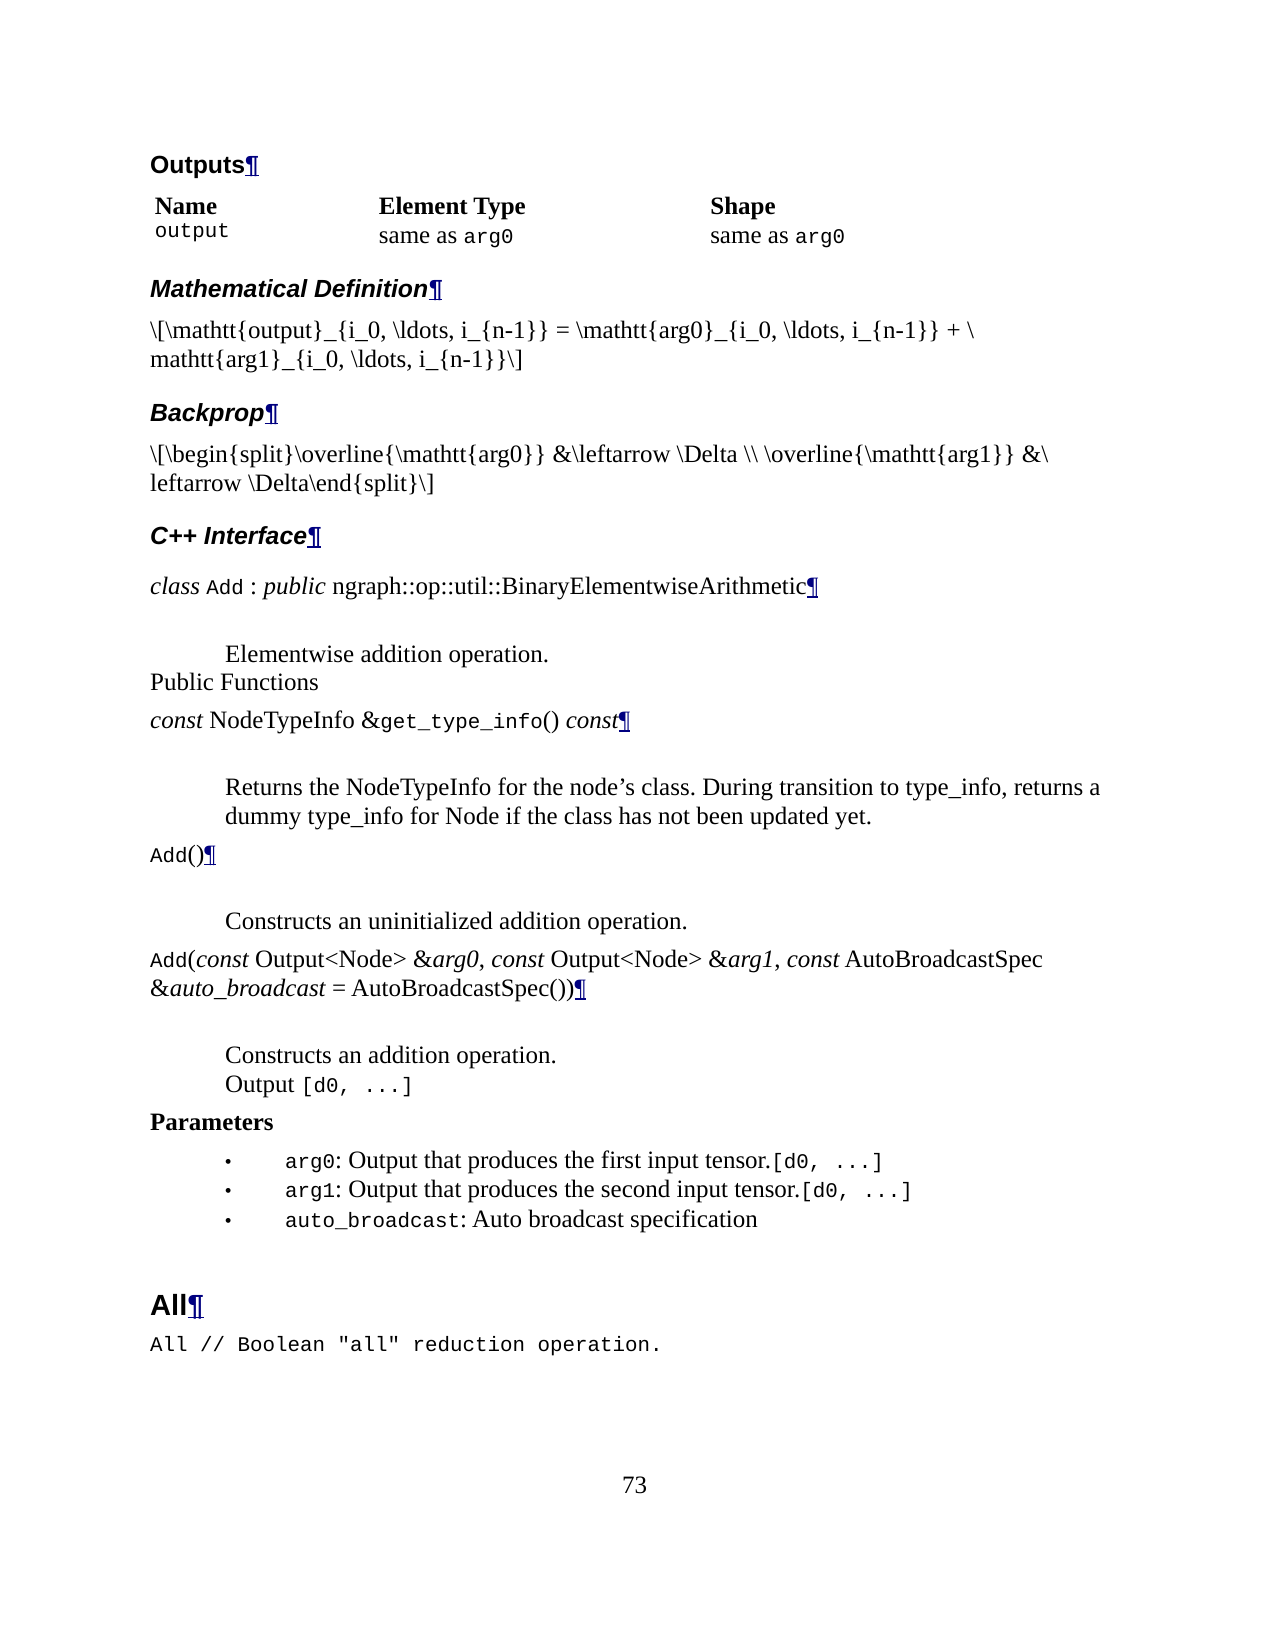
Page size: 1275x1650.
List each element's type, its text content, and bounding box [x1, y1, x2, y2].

text Add()¶ [150, 839, 1125, 897]
text Constructs an uninitialized addition operation. [225, 906, 1125, 935]
table_cell output [150, 220, 374, 249]
subtitle Outputs¶ [150, 150, 1125, 178]
text All // Boolean "all" reduction operation. [150, 1333, 1125, 1357]
text class Add : public ngraph::op::util::BinaryElementwiseArithmetic¶ [150, 571, 1125, 630]
table_cell same as arg0 [374, 220, 706, 249]
text \[\mathtt{output}_{i_0, \ldots, i_{n-1}} = \mathtt{arg0}_{i_0, \ldots, i_{n-1}} + \mathtt{arg1}_{i_0, \ldots, i_{n-1}}\] [150, 315, 1125, 373]
text \[\begin{split}\overline{\mathtt{arg0}} &\leftarrow \Delta \\ \overline{\mathtt{arg1}} &\leftarrow \Delta\end{split}\] [150, 439, 1125, 496]
table_header Name [150, 191, 374, 220]
text Constructs an addition operation. [225, 1040, 1125, 1069]
text const NodeTypeInfo &get_type_info() const¶ [150, 705, 1125, 763]
text Output [d0, ...] [225, 1069, 1125, 1098]
text Returns the NodeTypeInfo for the node’s class. During transition to type_info, returns a dummy type_info for Node if the class has not been updated yet. [225, 772, 1125, 830]
subtitle Mathematical Definition¶ [150, 274, 1125, 303]
subtitle Backprop¶ [150, 398, 1125, 426]
text Public Functions [150, 667, 1125, 696]
text Add(const Output<Node> &arg0, const Output<Node> &arg1, const AutoBroadcastSpec &auto_broadcast = AutoBroadcastSpec())¶ [150, 944, 1125, 1031]
text Elementwise addition operation. [225, 639, 1125, 667]
list arg0: Output that produces the first input tensor.[d0, ...] [225, 1145, 1125, 1174]
text Parameters [150, 1107, 1125, 1136]
list arg1: Output that produces the second input tensor.[d0, ...] [225, 1174, 1125, 1204]
table_header Shape [706, 191, 1125, 220]
list auto_broadcast: Auto broadcast specification [225, 1204, 1125, 1234]
table_cell same as arg0 [706, 220, 1125, 249]
table_header Element Type [374, 191, 706, 220]
subtitle All¶ [150, 1287, 1125, 1321]
subtitle C++ Interface¶ [150, 521, 1125, 550]
